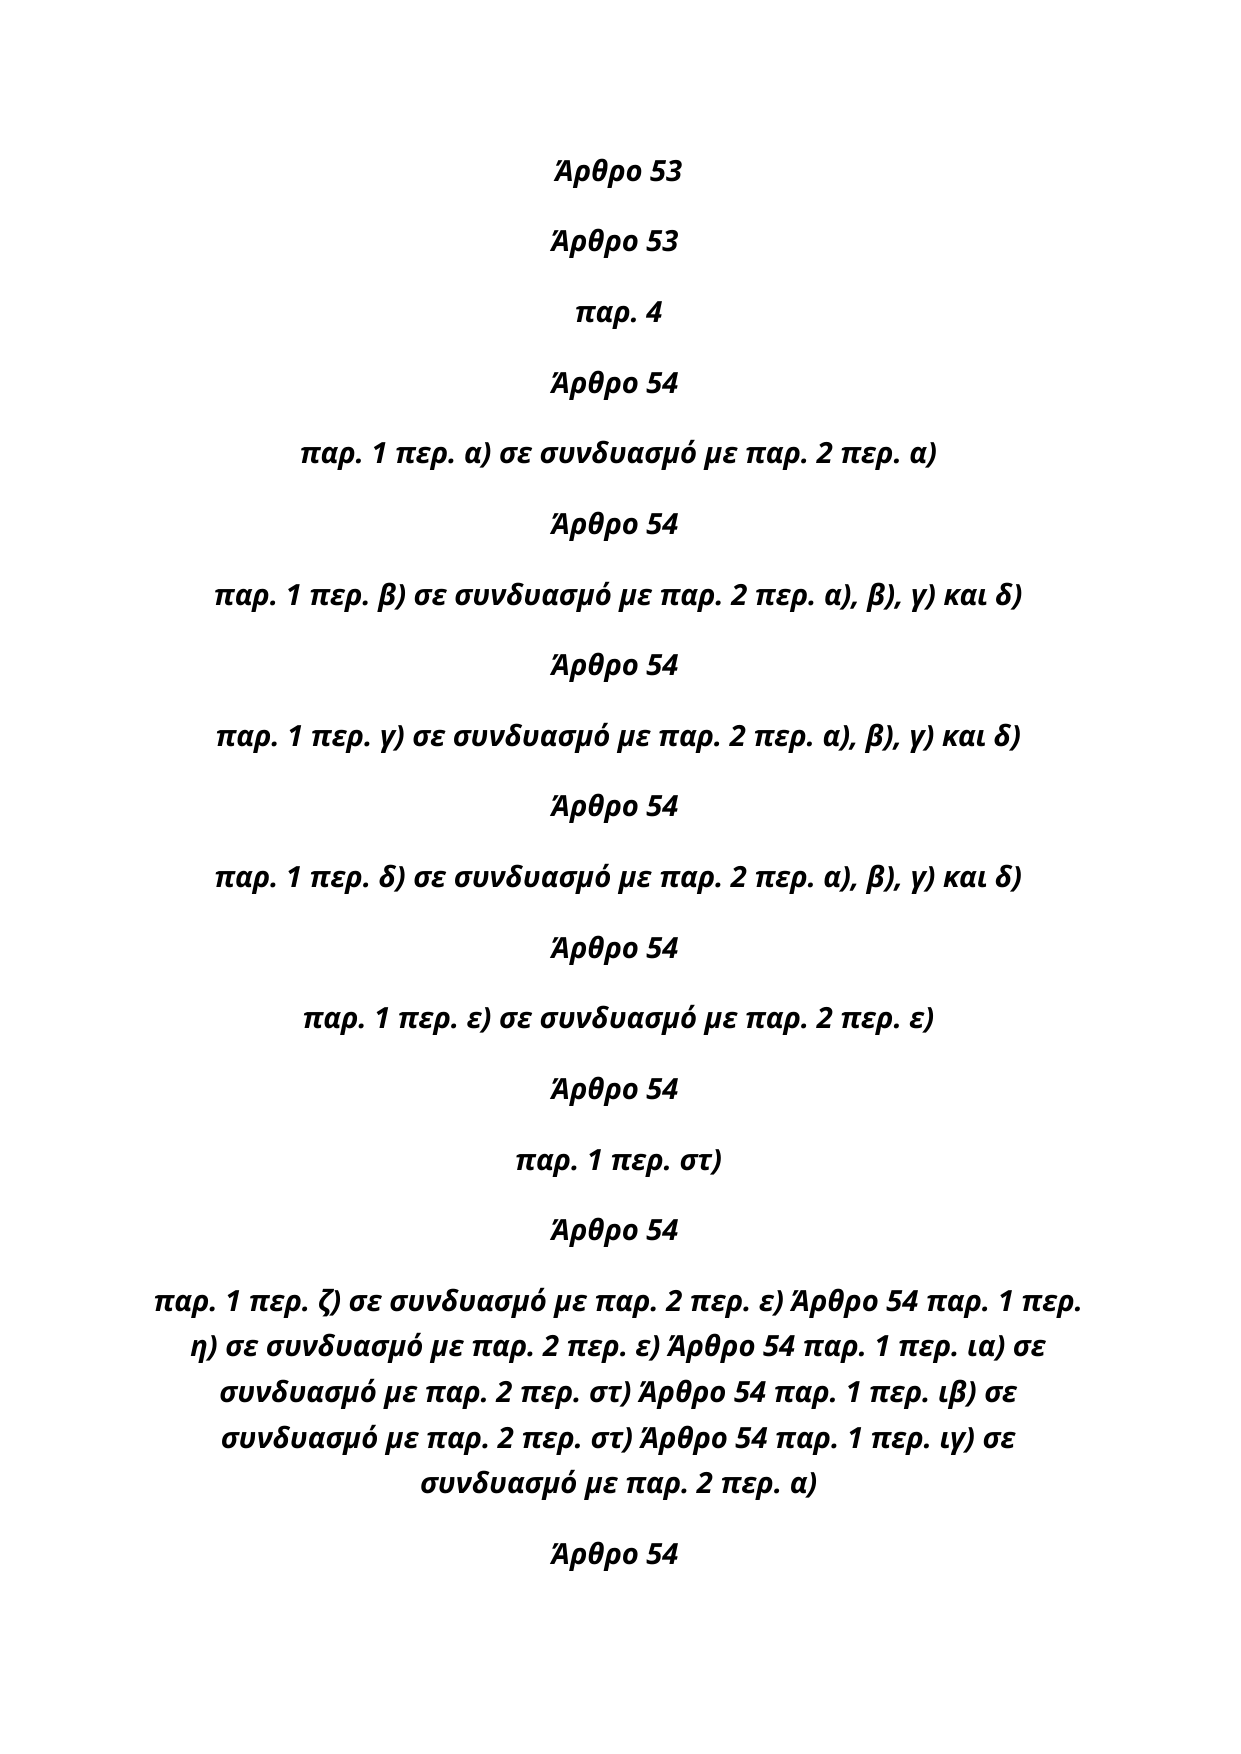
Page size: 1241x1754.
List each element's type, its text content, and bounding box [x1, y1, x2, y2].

subtitle Άρθρο 54 [150, 786, 1090, 825]
subtitle Άρθρο 54 [150, 1068, 1090, 1108]
subtitle παρ. 1 περ. β) σε συνδυασμό με παρ. 2 περ. α), β), γ) και δ) [150, 574, 1090, 613]
subtitle Άρθρο 54 [150, 927, 1090, 967]
subtitle παρ. 1 περ. ε) σε συνδυασμό με παρ. 2 περ. ε) [150, 997, 1090, 1037]
subtitle παρ. 1 περ. ζ) σε συνδυασμό με παρ. 2 περ. ε) Άρθρο 54 παρ. 1 περ. η) σε συνδυασμό με παρ. 2 περ. ε) Άρθρο 54 παρ. 1 περ. ια) σε συνδυασμό με παρ. 2 περ. στ) Άρθρο 54 παρ. 1 περ. ιβ) σε συνδυασμό με παρ. 2 περ. στ) Άρθρο 54 παρ. 1 περ. ιγ) σε συνδυασμό με παρ. 2 περ. α) [150, 1280, 1090, 1502]
subtitle Άρθρο 54 [150, 362, 1090, 402]
subtitle Άρθρο 54 [150, 644, 1090, 684]
subtitle παρ. 1 περ. α) σε συνδυασμό με παρ. 2 περ. α) [150, 432, 1090, 472]
subtitle παρ. 1 περ. δ) σε συνδυασμό με παρ. 2 περ. α), β), γ) και δ) [150, 856, 1090, 896]
subtitle Άρθρο 54 [150, 1209, 1090, 1249]
subtitle Άρθρο 53 [150, 221, 1090, 260]
subtitle Άρθρο 54 [150, 1533, 1090, 1573]
subtitle Άρθρο 53 [150, 150, 1090, 190]
subtitle παρ. 1 περ. γ) σε συνδυασμό με παρ. 2 περ. α), β), γ) και δ) [150, 715, 1090, 755]
subtitle παρ. 4 [150, 291, 1090, 331]
subtitle Άρθρο 54 [150, 503, 1090, 543]
subtitle παρ. 1 περ. στ) [150, 1139, 1090, 1178]
